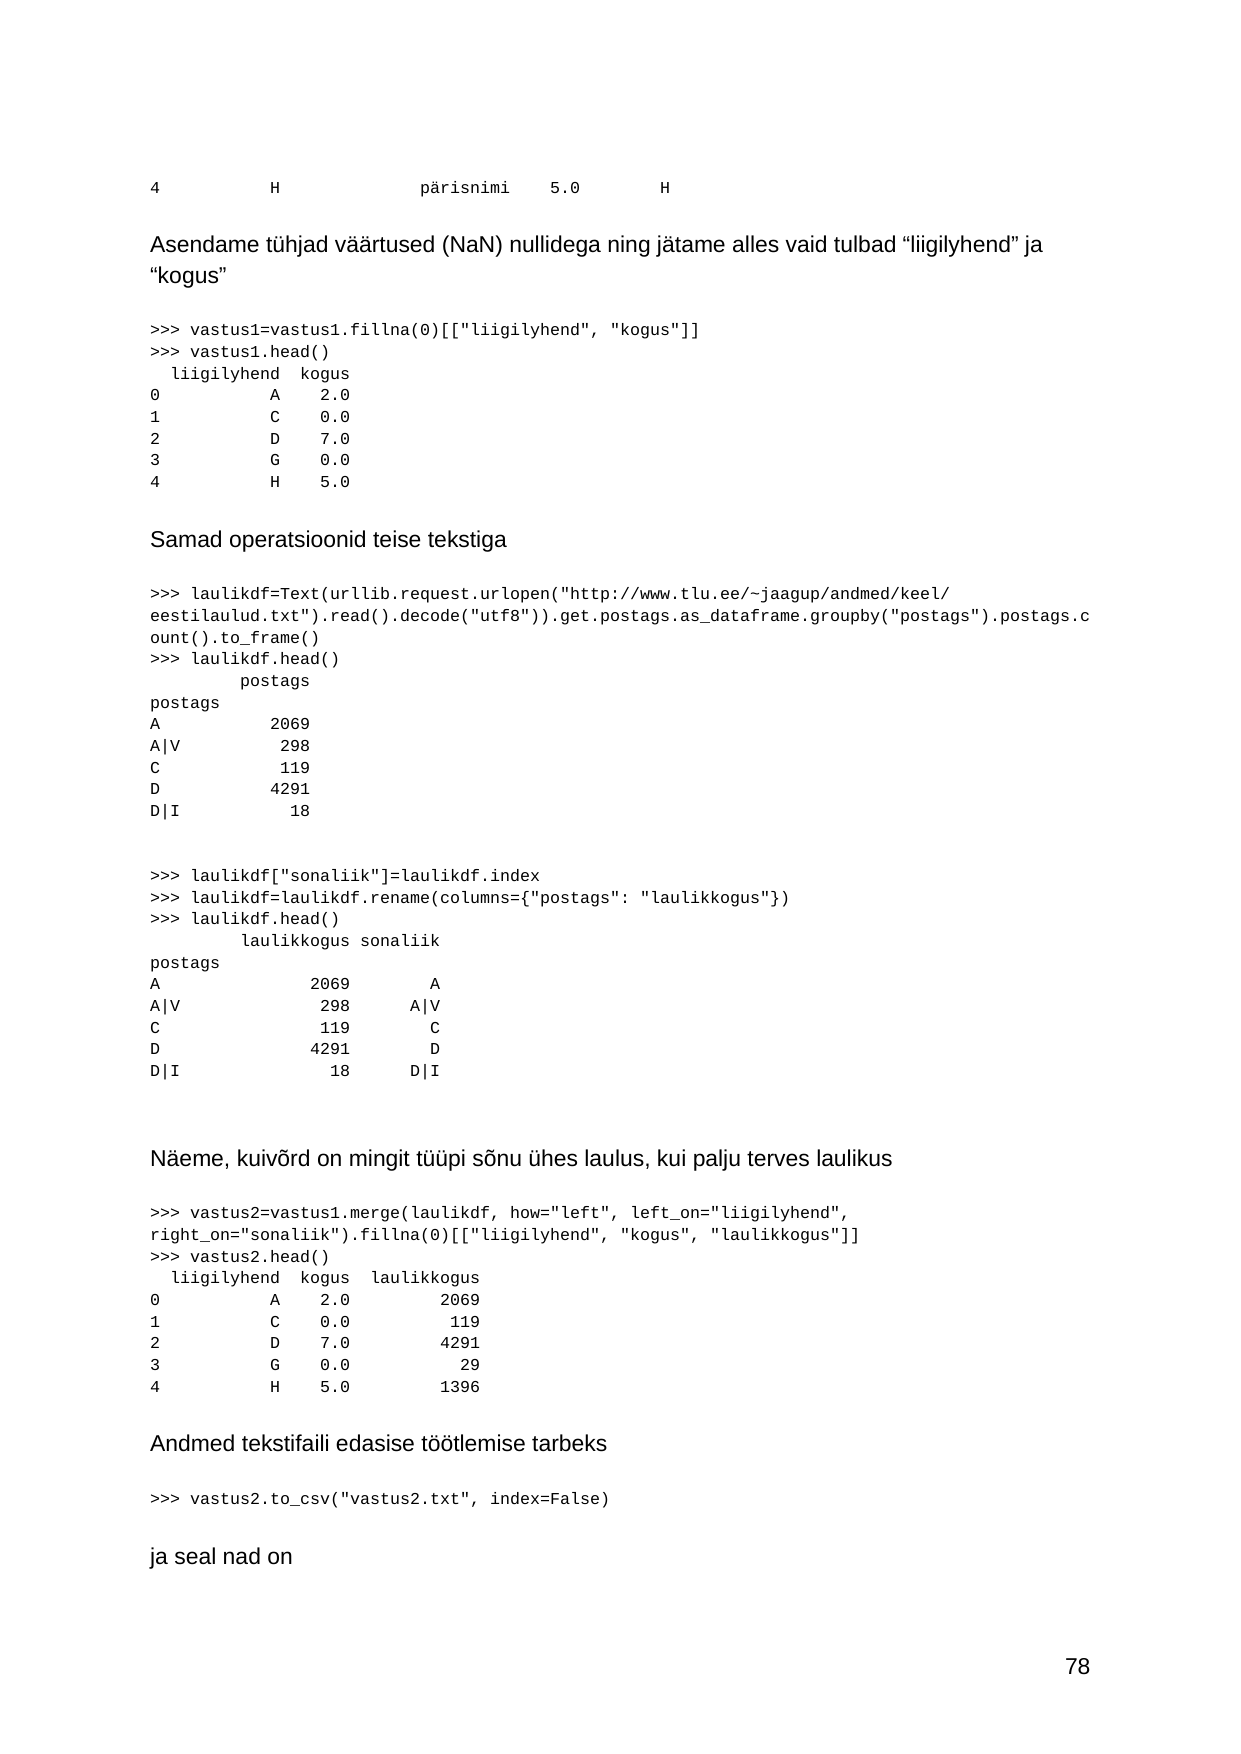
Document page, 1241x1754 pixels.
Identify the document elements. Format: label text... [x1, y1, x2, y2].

text ja seal nad on [150, 1543, 1090, 1569]
text liigilyhend kogus [150, 365, 1090, 384]
text laulikkogus sonaliik [150, 933, 1090, 951]
text D 4291 [150, 781, 1090, 800]
text A 2069 A [150, 976, 1090, 995]
text postags [150, 673, 1090, 691]
text D|I 18 [150, 803, 1090, 821]
text Samad operatsioonid teise tekstiga [150, 526, 1090, 552]
text >>> laulikdf.head() [150, 651, 1090, 670]
text >>> vastus2.head() [150, 1248, 1090, 1267]
text Andmed tekstifaili edasise töötlemise tarbeks [150, 1430, 1090, 1457]
text 0 A 2.0 [150, 387, 1090, 406]
text >>> laulikdf["sonaliik"]=laulikdf.index [150, 868, 1090, 886]
text A 2069 [150, 716, 1090, 735]
text >>> vastus2=vastus1.merge(laulikdf, how="left", left_on="liigilyhend", right_on="sonaliik").fillna(0)[["liigilyhend", "kogus", "laulikkogus"]] [150, 1205, 1090, 1246]
text 4 H 5.0 1396 [150, 1378, 1090, 1397]
text A|V 298 [150, 738, 1090, 756]
text >>> vastus1=vastus1.fillna(0)[["liigilyhend", "kogus"]] [150, 322, 1090, 341]
text 4 H 5.0 [150, 474, 1090, 492]
text 3 G 0.0 [150, 452, 1090, 471]
text 0 A 2.0 2069 [150, 1292, 1090, 1311]
text >>> laulikdf.head() [150, 911, 1090, 930]
text 1 C 0.0 119 [150, 1313, 1090, 1332]
text liigilyhend kogus laulikkogus [150, 1270, 1090, 1289]
text 4 H pärisnimi 5.0 H [150, 179, 1090, 198]
text >>> vastus2.to_csv("vastus2.txt", index=False) [150, 1491, 1090, 1509]
text 1 C 0.0 [150, 409, 1090, 427]
text >>> laulikdf=laulikdf.rename(columns={"postags": "laulikkogus"}) [150, 889, 1090, 908]
text postags [150, 694, 1090, 713]
text 2 D 7.0 [150, 430, 1090, 449]
text 2 D 7.0 4291 [150, 1335, 1090, 1354]
text postags [150, 954, 1090, 973]
text A|V 298 A|V [150, 998, 1090, 1016]
text D 4291 D [150, 1041, 1090, 1060]
text >>> vastus1.head() [150, 344, 1090, 362]
text Näeme, kuivõrd on mingit tüüpi sõnu ühes laulus, kui palju terves laulikus [150, 1145, 1090, 1171]
text >>> laulikdf=Text(urllib.request.urlopen("http://www.tlu.ee/~jaagup/andmed/keel/eestilaulud.txt").read().decode("utf8")).get.postags.as_dataframe.groupby("postags").postags.count().to_frame() [150, 586, 1090, 648]
text 3 G 0.0 29 [150, 1357, 1090, 1376]
text C 119 [150, 759, 1090, 778]
text D|I 18 D|I [150, 1063, 1090, 1081]
text Asendame tühjad väärtused (NaN) nullidega ning jätame alles vaid tulbad “liigilyhend” ja “kogus” [150, 231, 1090, 288]
text C 119 C [150, 1019, 1090, 1038]
